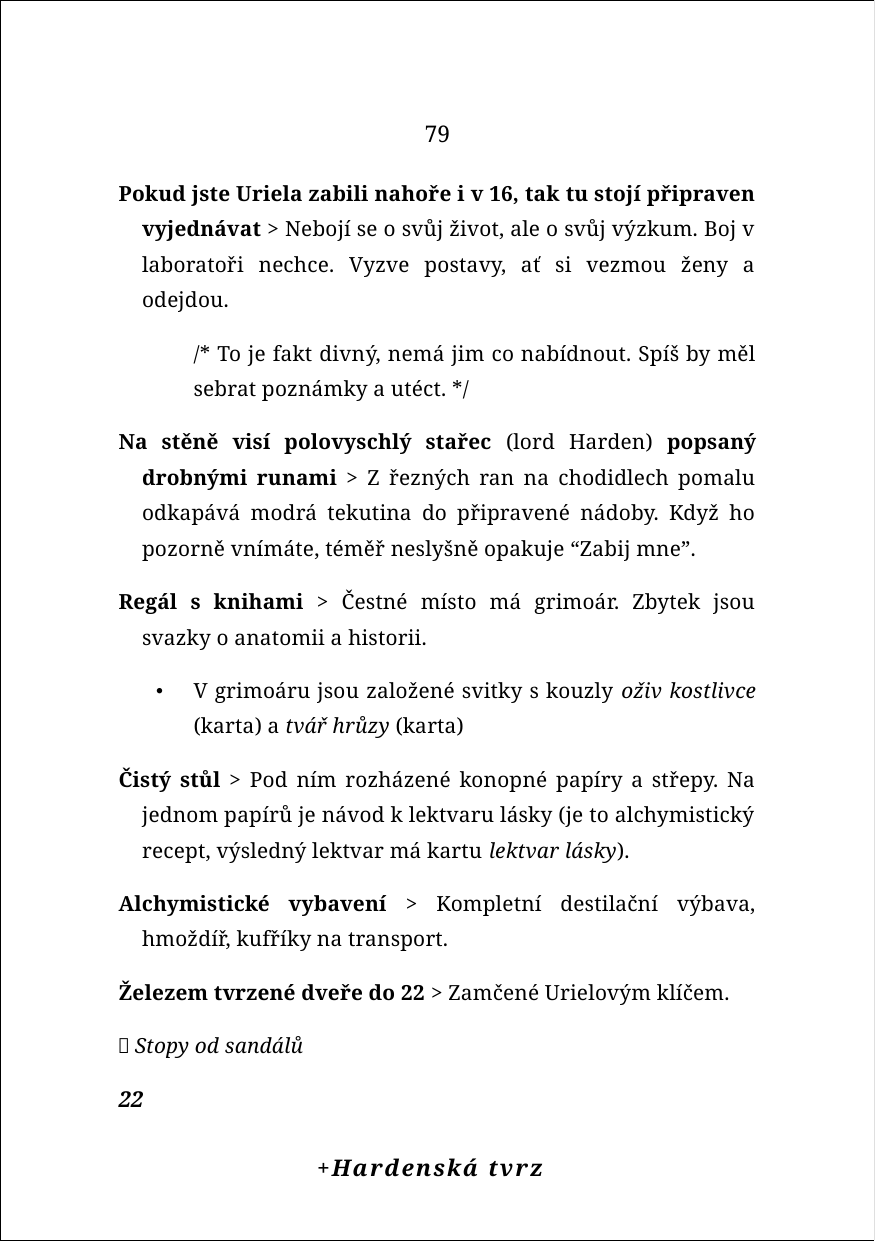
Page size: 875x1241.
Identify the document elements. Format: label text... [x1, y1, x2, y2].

list V grimoáru jsou založené svitky s kouzly oživ kostlivce (karta) a tvář hrůzy (karta) [156, 676, 756, 740]
text Železem tvrzené dveře do 22 > Zamčené Urielovým klíčem. [118, 978, 756, 1006]
text 👣 Stopy od sandálů [118, 1031, 756, 1059]
text Na stěně visí polovyschlý stařec (lord Harden) popsaný drobnými runami > Z řezných ran na chodidlech pomalu odkapává modrá tekutina do připravené nádoby. Když ho pozorně vnímáte, téměř neslyšně opakuje “Zabij mne”. [118, 427, 756, 562]
text Pokud jste Uriela zabili nahoře i v 16, tak tu stojí připraven vyjednávat > Nebojí se o svůj život, ale o svůj výzkum. Boj v laboratoři nechce. Vyzve postavy, ať si vezmou ženy a odejdou. [118, 179, 756, 314]
text Regál s knihami > Čestné místo má grimoár. Zbytek jsou svazky o anatomii a historii. [118, 587, 756, 651]
text Čistý stůl > Pod ním rozházené konopné papíry a střepy. Na jednom papírů je návod k lektvaru lásky (je to alchymistický recept, výsledný lektvar má kartu lektvar lásky). [118, 765, 756, 864]
text Alchymistické vybavení > Kompletní destilační výbava, hmoždíř, kufříky na transport. [118, 889, 756, 953]
text 22 [118, 1084, 756, 1114]
list /* To je fakt divný, nemá jim co nabídnout. Spíš by měl sebrat poznámky a utéct. */ [156, 339, 756, 403]
